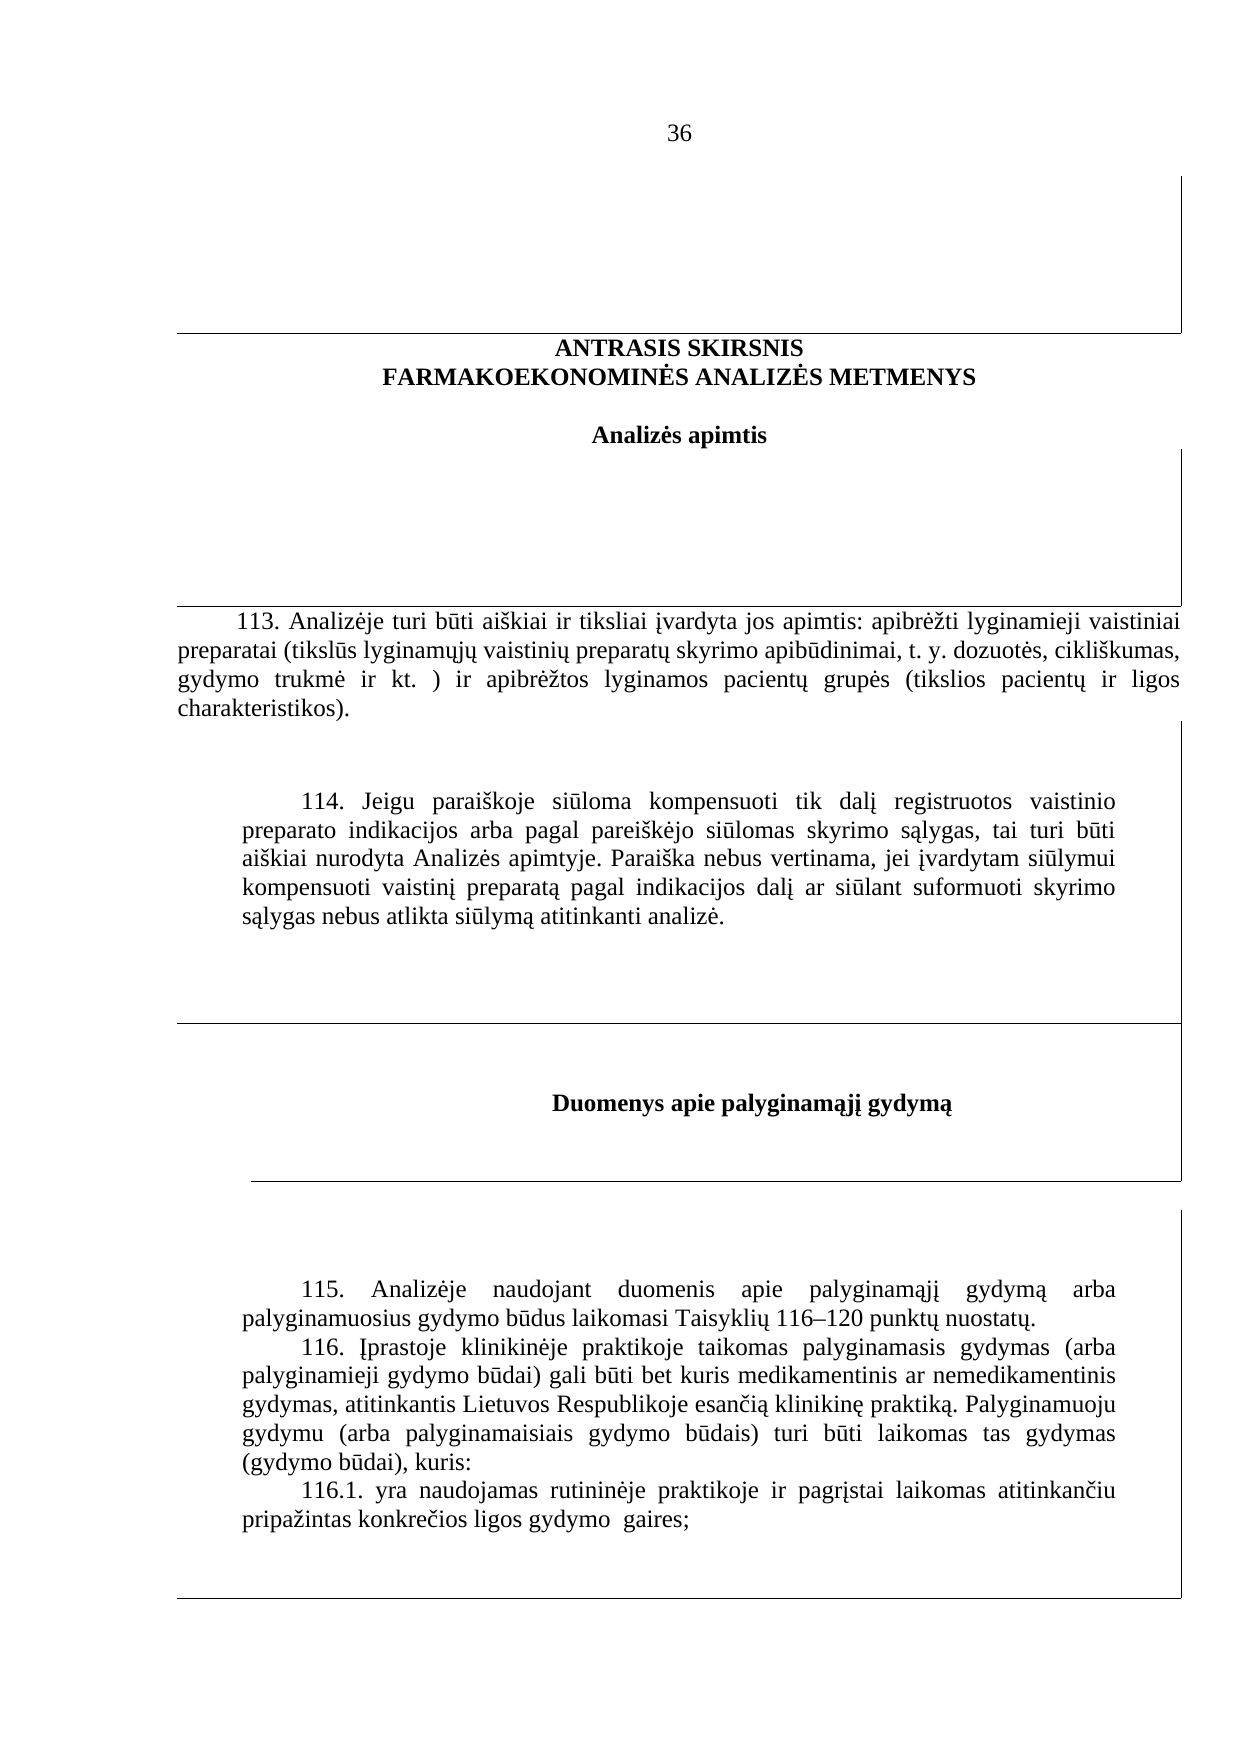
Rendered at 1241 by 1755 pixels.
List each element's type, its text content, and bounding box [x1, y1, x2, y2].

text 116.1. yra naudojamas rutininėje praktikoje ir pagrįstai laikomas atitinkančiu pripažintas konkrečios ligos gydymo gaires; [177, 1476, 1181, 1598]
text 113. Analizėje turi būti aiškiai ir tiksliai įvardyta jos apimtis: apibrėžti lyginamieji vaistiniai preparatai (tikslūs lyginamųjų vaistinių preparatų skyrimo apibūdinimai, t. y. dozuotės, cikliškumas, gydymo trukmė ir kt. ) ir apibrėžtos lyginamos pacientų grupės (tikslios pacientų ir ligos charakteristikos). [177, 606, 1181, 721]
text FARMAKOEKONOMINĖS ANALIZĖS METMENYS [177, 362, 1181, 391]
text 116. Įprastoje klinikinėje praktikoje taikomas palyginamasis gydymas (arba palyginamieji gydymo būdai) gali būti bet kuris medikamentinis ar nemedikamentinis gydymas, atitinkantis Lietuvos Respublikoje esančią klinikinę praktiką. Palyginamuoju gydymu (arba palyginamaisiais gydymo būdais) turi būti laikomas tas gydymas (gydymo būdai), kuris: [177, 1332, 1181, 1476]
text Analizės apimtis [177, 420, 1181, 448]
text ANTRASIS SKIRSNIS [177, 333, 1181, 362]
text 114. Jeigu paraiškoje siūloma kompensuoti tik dalį registruotos vaistinio preparato indikacijos arba pagal pareiškėjo siūlomas skyrimo sąlygas, tai turi būti aiškiai nurodyta Analizės apimtyje. Paraiška nebus vertinama, jei įvardytam siūlymui kompensuoti vaistinį preparatą pagal indikacijos dalį ar siūlant suformuoti skyrimo sąlygas nebus atlikta siūlymą atitinkanti analizė. [177, 721, 1181, 930]
subtitle Duomenys apie palyginamąjį gydymą [251, 1023, 1181, 1181]
text 115. Analizėje naudojant duomenis apie palyginamąjį gydymą arba palyginamuosius gydymo būdus laikomasi Taisyklių 116–120 punktų nuostatų. [177, 1210, 1181, 1332]
